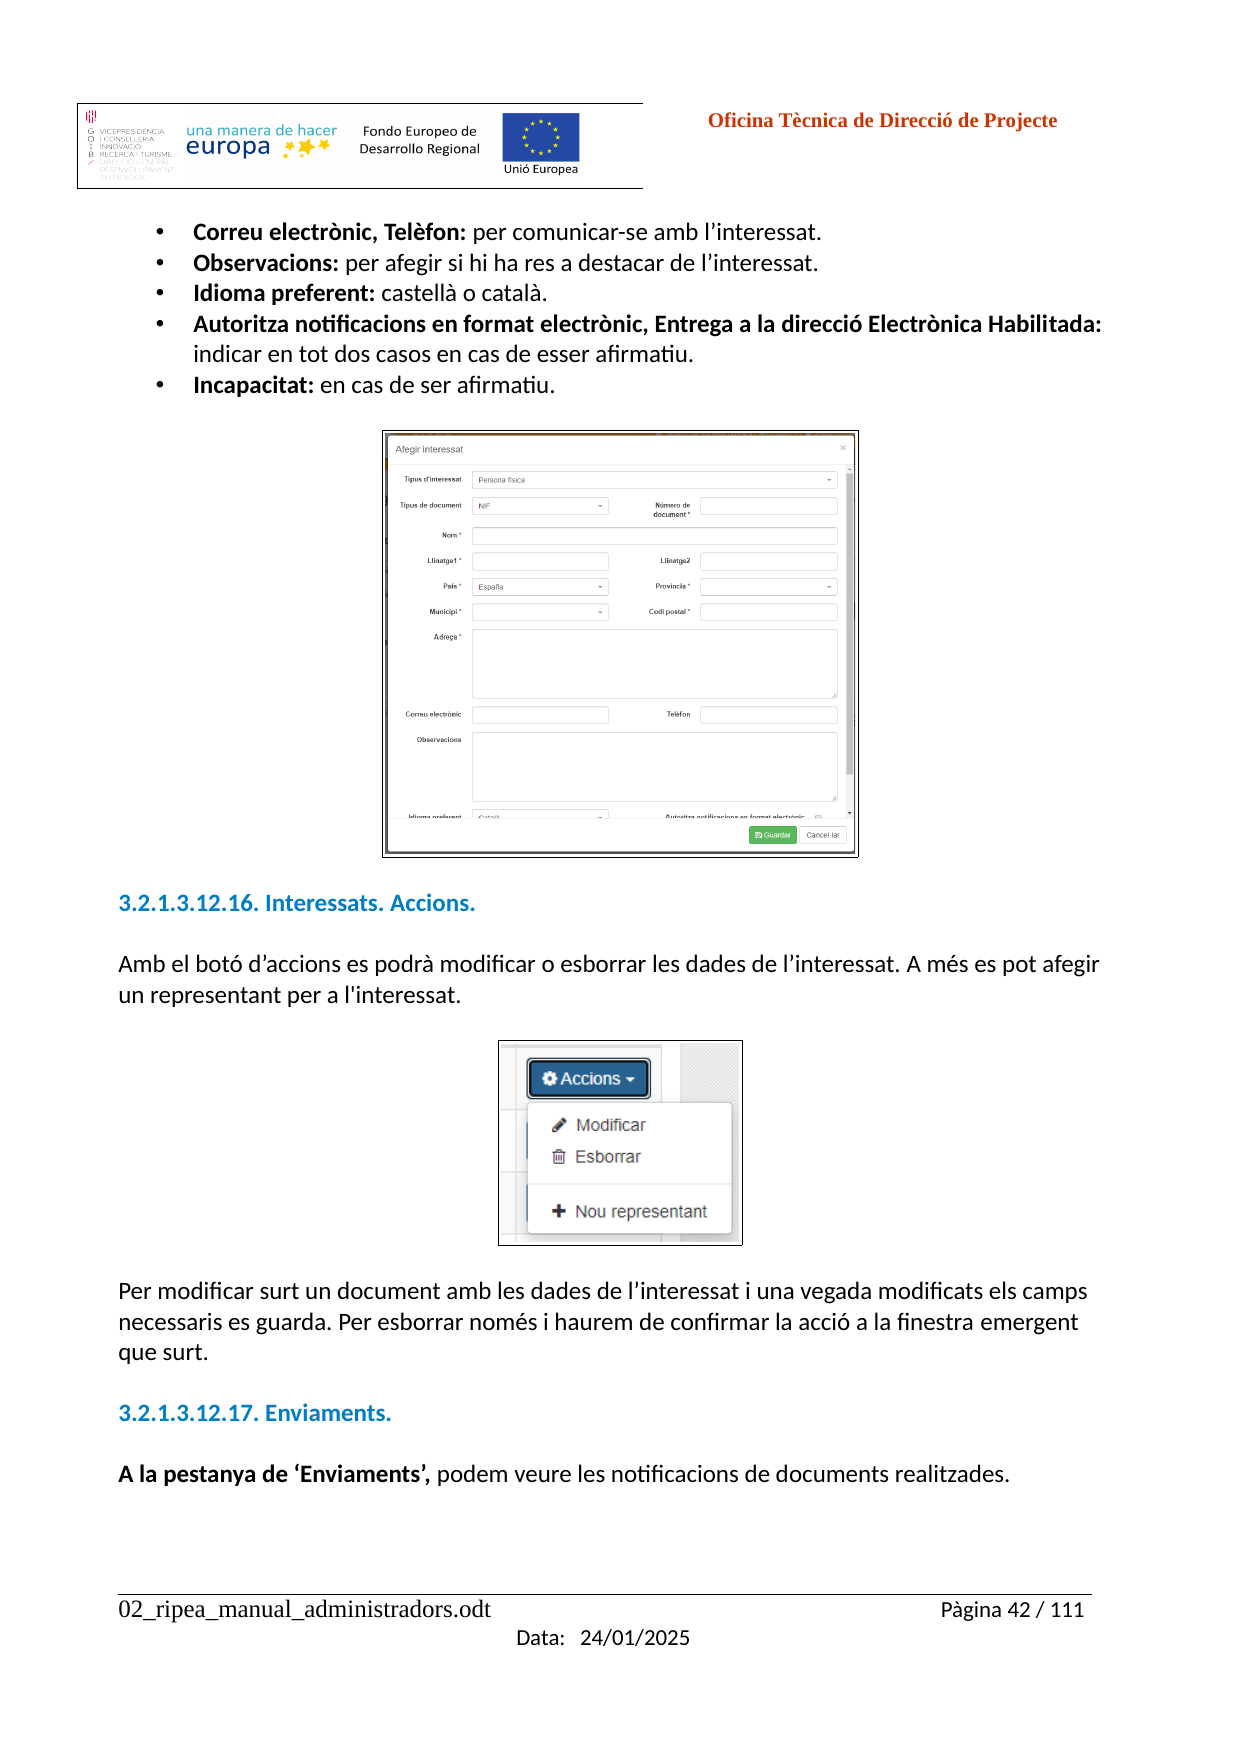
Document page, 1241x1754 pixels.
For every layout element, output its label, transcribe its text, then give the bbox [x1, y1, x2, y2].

subtitle 3.2.1.3.12.17. Enviaments. [118, 1398, 1122, 1428]
text Amb el botó d’accions es podrà modificar o esborrar les dades de l’interessat. A més es pot afegir un representant per a l'interessat. [118, 948, 1122, 1009]
list Idioma preferent: castellà o català. [156, 277, 1122, 308]
list Autoritza notificacions en format electrònic, Entrega a la direcció Electrònica Habilitada: indicar en tot dos casos en cas de esser afirmatiu. [156, 308, 1122, 369]
picture [184, 108, 585, 182]
list Correu electrònic, Telèfon: per comunicar-se amb l’interessat. [156, 216, 1122, 247]
subtitle 3.2.1.3.12.16. Interessats. Accions. [118, 887, 1122, 918]
list Observacions: per afegir si hi ha res a destacar de l’interessat. [156, 247, 1122, 277]
list Incapacitat: en cas de ser afirmatiu. [156, 369, 1122, 399]
text A la pestanya de ‘Enviaments’, podem veure les notificacions de documents realitzades. [118, 1459, 1122, 1489]
picture [385, 433, 856, 854]
picture [501, 1043, 739, 1242]
text Per modificar surt un document amb les dades de l’interessat i una vegada modificats els camps necessaris es guarda. Per esborrar només i haurem de confirmar la acció a la finestra emergent que surt. [118, 1276, 1122, 1367]
picture [82, 108, 178, 182]
